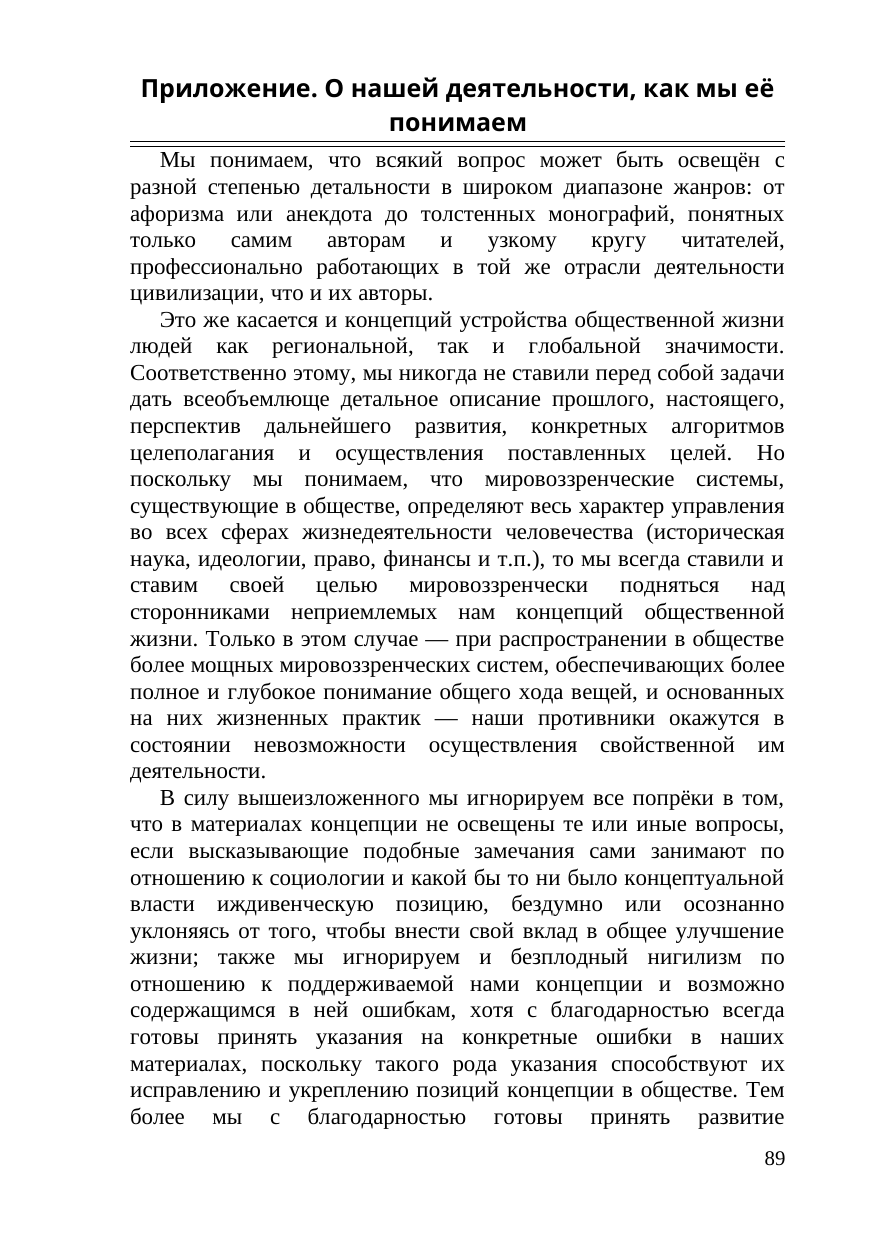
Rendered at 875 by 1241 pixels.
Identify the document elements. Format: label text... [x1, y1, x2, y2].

text В силу вышеизложенного мы игнорируем все попрёки в том, что в материалах концепции не освещены те или иные вопросы, если высказывающие подобные замечания сами занимают по отношению к социологии и какой бы то ни было концептуальной власти иждивенческую позицию, бездумно или осознанно уклоняясь от того, чтобы внести свой вклад в общее улучшение жизни; также мы игнорируем и безплодный нигилизм по отношению к поддерживаемой нами концепции и возможно содержащимся в ней ошибкам, хотя с благодарностью всегда готовы принять указания на конкретные ошибки в наших материалах, поскольку такого рода указания способствуют их исправлению и укреплению позиций концепции в обществе. Тем более мы с благодарностью готовы принять развитие [130, 784, 785, 1129]
text Мы понимаем, что всякий вопрос может быть освещён с разной степенью детальности в широком диапазоне жанров: от афоризма или анекдота до толстенных монографий, понятных только самим авторам и узкому кругу читателей, профессионально работающих в той же отрасли деятельности цивилизации, что и их авторы. [130, 147, 785, 306]
text Это же касается и концепций устройства общественной жизни людей как региональной, так и глобальной значимости. Соответственно этому, мы никогда не ставили перед собой задачи дать всеобъемлюще детальное описание прошлого, настоящего, перспектив дальнейшего развития, конкретных алгоритмов целеполагания и осуществления поставленных целей. Но поскольку мы понимаем, что мировоззренческие системы, существующие в обществе, определяют весь характер управления во всех сферах жизнедеятельности человечества (историческая наука, идеологии, право, финансы и т.п.), то мы всегда ставили и ставим своей целью мировоззренчески подняться над сторонниками неприемлемых нам концепций общественной жизни. Только в этом случае — при распространении в обществе более мощных мировоззренческих систем, обеспечивающих более полное и глубокое понимание общего хода вещей, и основанных на них жизненных практик — наши противники окажутся в состоянии невозможности осуществления свойственной им деятельности. [130, 306, 785, 784]
